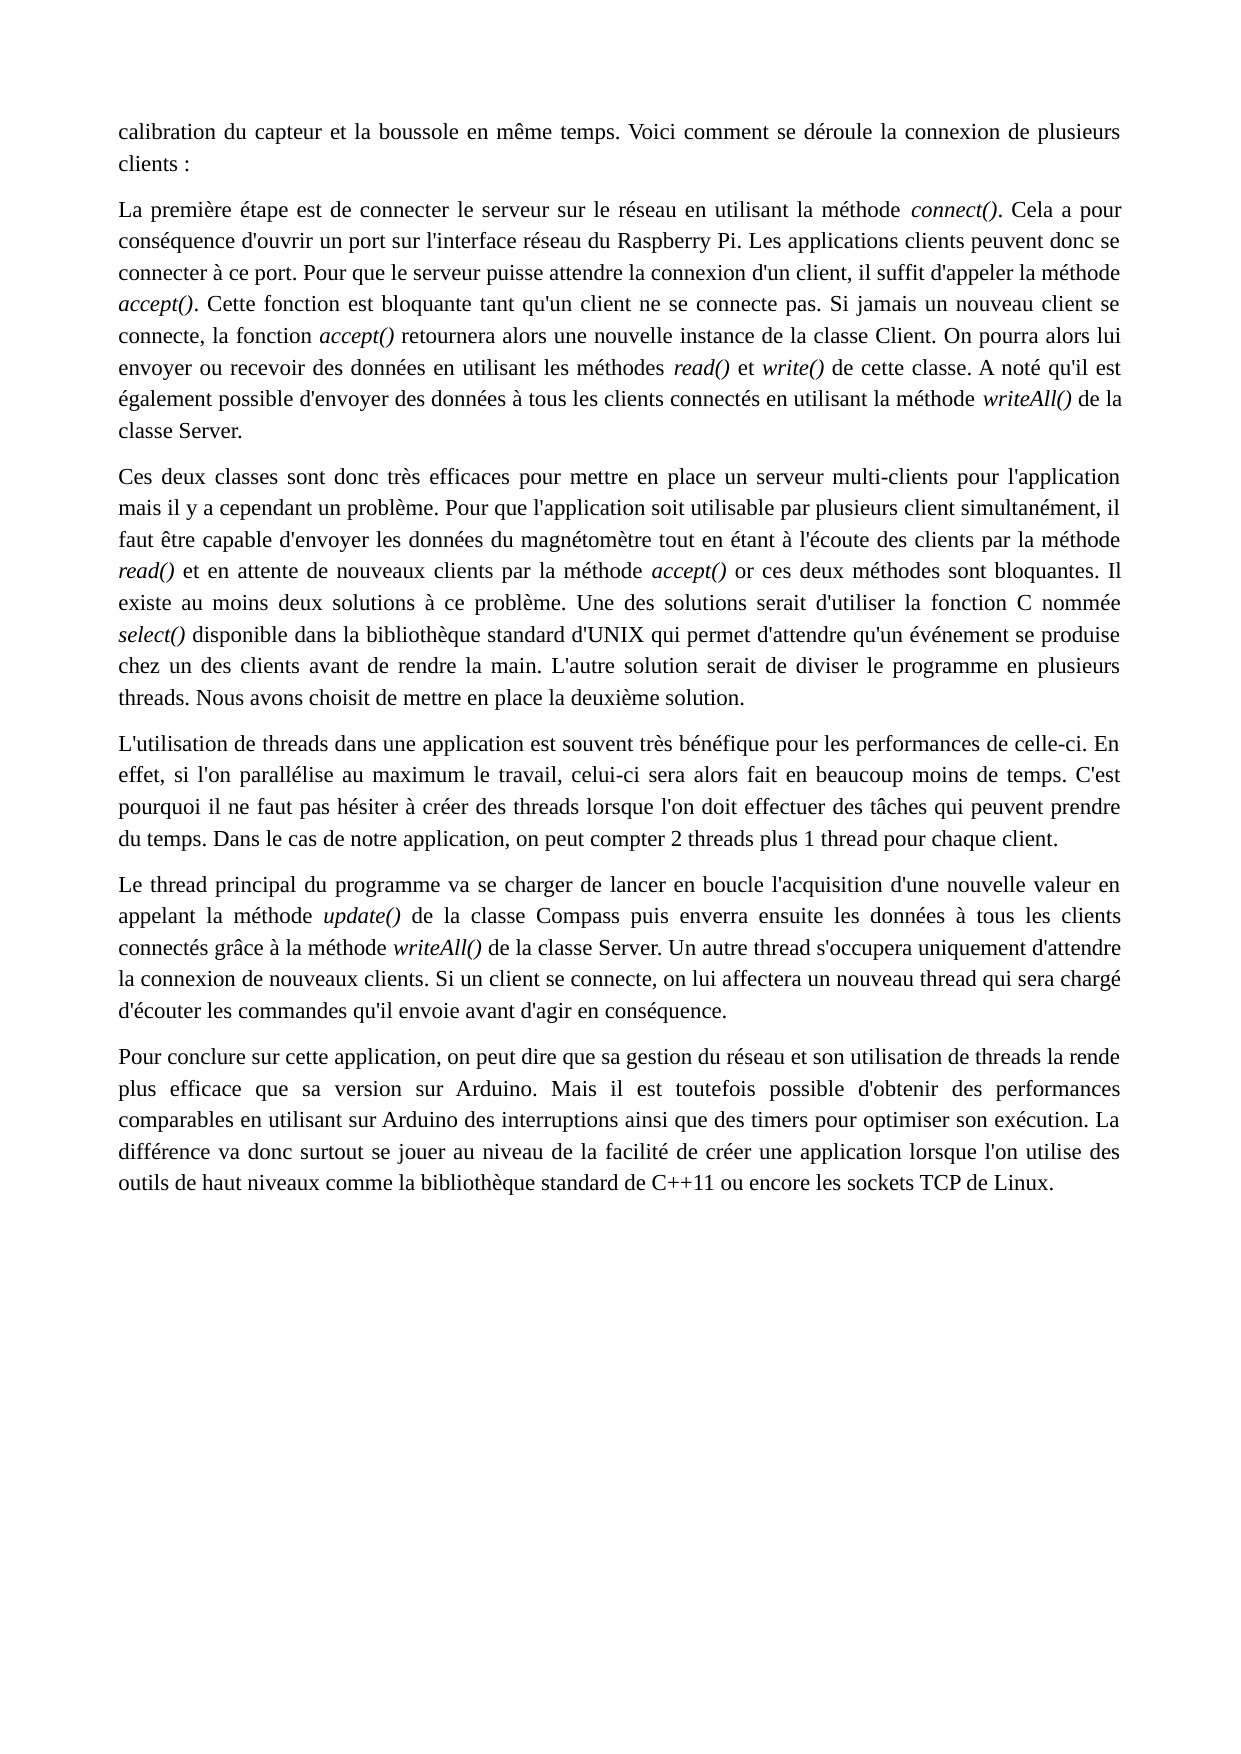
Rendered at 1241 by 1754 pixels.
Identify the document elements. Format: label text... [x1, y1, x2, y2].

text Ces deux classes sont donc très efficaces pour mettre en place un serveur multi-clients pour l'application mais il y a cependant un problème. Pour que l'application soit utilisable par plusieurs client simultanément, il faut être capable d'envoyer les données du magnétomètre tout en étant à l'écoute des clients par la méthode read() et en attente de nouveaux clients par la méthode accept() or ces deux méthodes sont bloquantes. Il existe au moins deux solutions à ce problème. Une des solutions serait d'utiliser la fonction C nommée select() disponible dans la bibliothèque standard d'UNIX qui permet d'attendre qu'un événement se produise chez un des clients avant de rendre la main. L'autre solution serait de diviser le programme en plusieurs threads. Nous avons choisit de mettre en place la deuxième solution. [118, 463, 1122, 710]
text calibration du capteur et la boussole en même temps. Voici comment se déroule la connexion de plusieurs clients : [118, 118, 1122, 176]
text La première étape est de connecter le serveur sur le réseau en utilisant la méthode connect(). Cela a pour conséquence d'ouvrir un port sur l'interface réseau du Raspberry Pi. Les applications clients peuvent donc se connecter à ce port. Pour que le serveur puisse attendre la connexion d'un client, il suffit d'appeler la méthode accept(). Cette fonction est bloquante tant qu'un client ne se connecte pas. Si jamais un nouveau client se connecte, la fonction accept() retournera alors une nouvelle instance de la classe Client. On pourra alors lui envoyer ou recevoir des données en utilisant les méthodes read() et write() de cette classe. A noté qu'il est également possible d'envoyer des données à tous les clients connectés en utilisant la méthode writeAll() de la classe Server. [118, 196, 1122, 443]
text L'utilisation de threads dans une application est souvent très bénéfique pour les performances de celle-ci. En effet, si l'on parallélise au maximum le travail, celui-ci sera alors fait en beaucoup moins de temps. C'est pourquoi il ne faut pas hésiter à créer des threads lorsque l'on doit effectuer des tâches qui peuvent prendre du temps. Dans le cas de notre application, on peut compter 2 threads plus 1 thread pour chaque client. [118, 730, 1122, 851]
text Le thread principal du programme va se charger de lancer en boucle l'acquisition d'une nouvelle valeur en appelant la méthode update() de la classe Compass puis enverra ensuite les données à tous les clients connectés grâce à la méthode writeAll() de la classe Server. Un autre thread s'occupera uniquement d'attendre la connexion de nouveaux clients. Si un client se connecte, on lui affectera un nouveau thread qui sera chargé d'écouter les commandes qu'il envoie avant d'agir en conséquence. [118, 871, 1122, 1023]
text Pour conclure sur cette application, on peut dire que sa gestion du réseau et son utilisation de threads la rende plus efficace que sa version sur Arduino. Mais il est toutefois possible d'obtenir des performances comparables en utilisant sur Arduino des interruptions ainsi que des timers pour optimiser son exécution. La différence va donc surtout se jouer au niveau de la facilité de créer une application lorsque l'on utilise des outils de haut niveaux comme la bibliothèque standard de C++11 ou encore les sockets TCP de Linux. [118, 1043, 1122, 1196]
